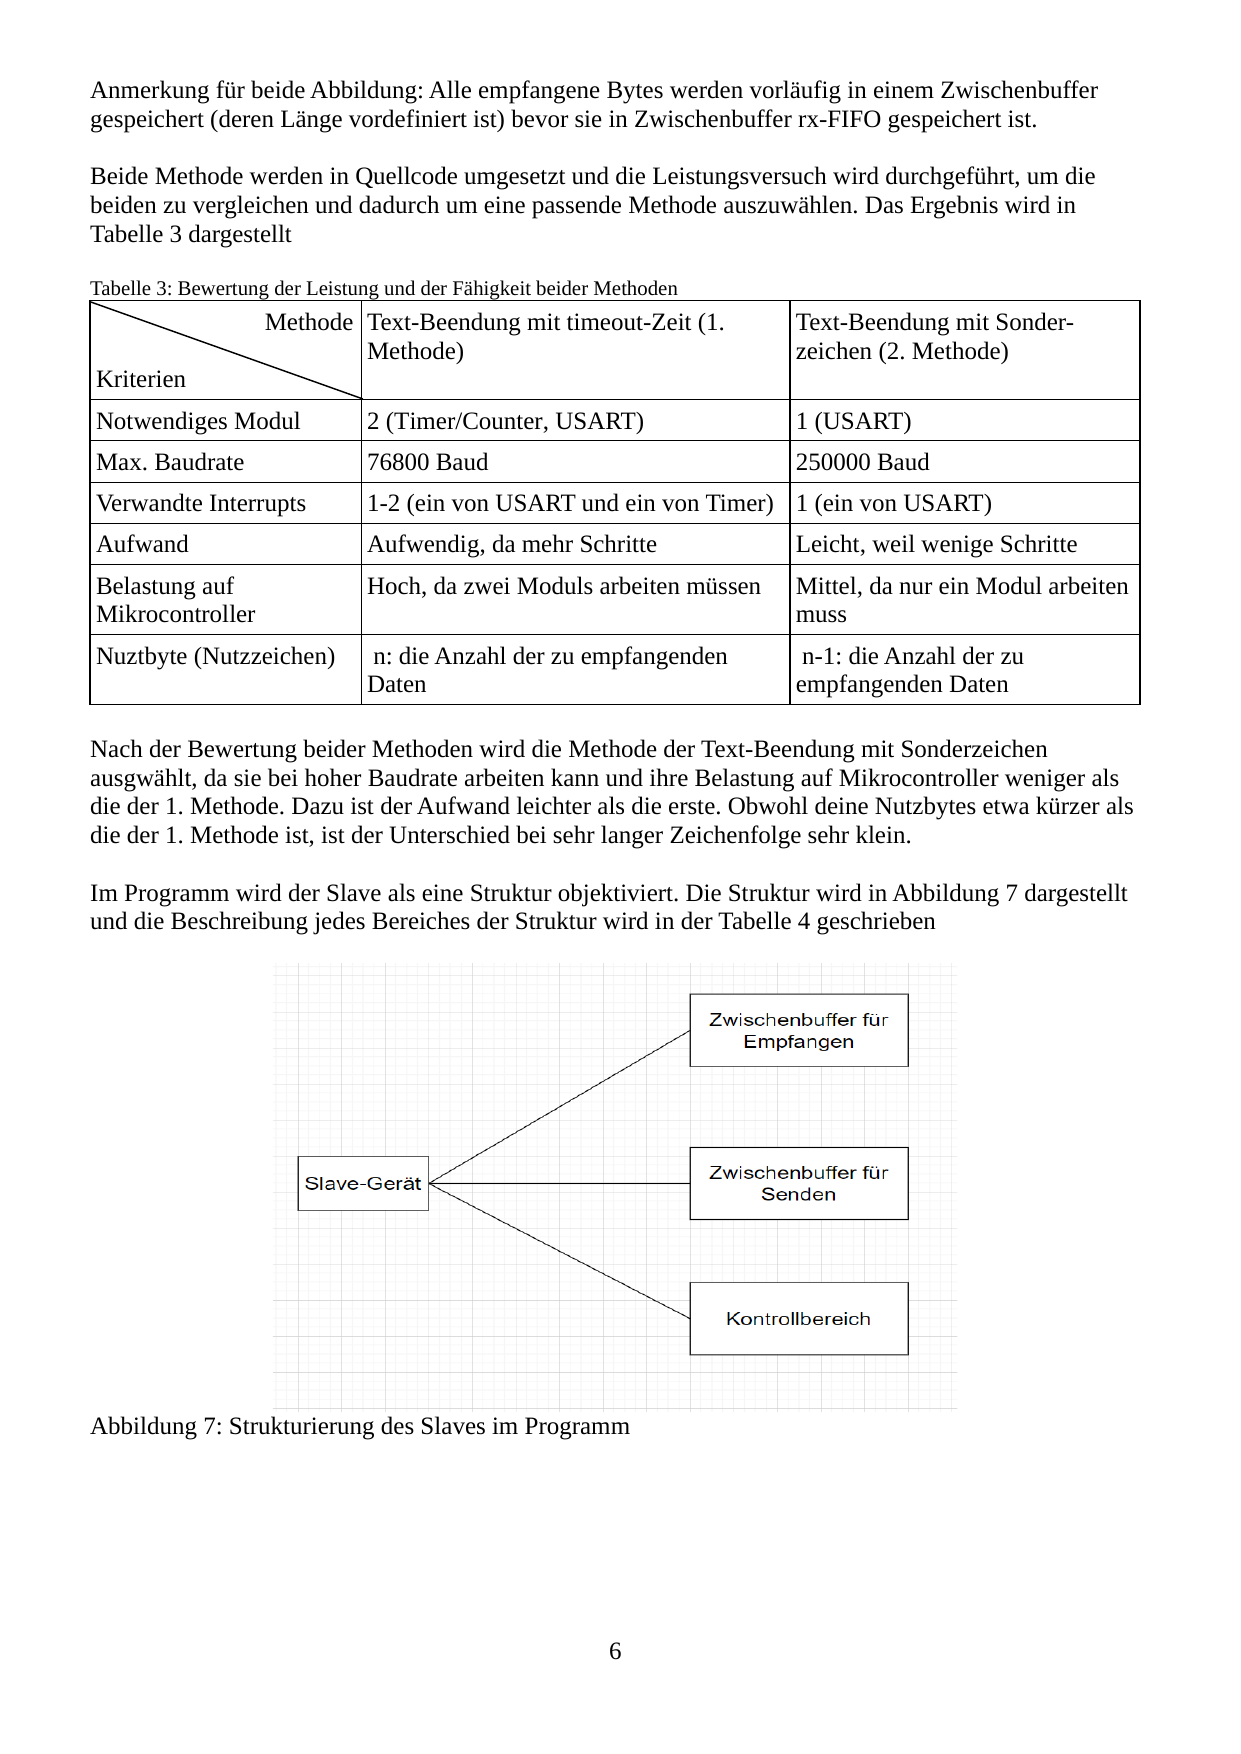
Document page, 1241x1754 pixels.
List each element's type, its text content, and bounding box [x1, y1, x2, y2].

table_cell 1 (ein von USART) [791, 483, 1139, 523]
table_cell 2 (Timer/Counter, USART) [362, 400, 789, 440]
table_cell Leicht, weil wenige Schritte [791, 524, 1139, 564]
table_cell Notwendiges Modul [91, 400, 361, 440]
table_cell Aufwendig, da mehr Schritte [362, 524, 789, 564]
text Anmerkung für beide Abbildung: Alle empfangene Bytes werden vorläufig in einem Zwischenbuffer gespeichert (deren Länge vordefiniert ist) bevor sie in Zwischenbuffer rx-FIFO gespeichert ist. [90, 75, 1140, 132]
table_cell Nuztbyte (Nutzzeichen) [91, 635, 361, 704]
table_cell Verwandte Interrupts [91, 483, 361, 523]
table_header Text-Beendung mit Sonder-zeichen (2. Methode) [791, 301, 1139, 399]
table_cell Max. Baudrate [91, 441, 361, 482]
text Beide Methode werden in Quellcode umgesetzt und die Leistungsversuch wird durchgeführt, um die beiden zu vergleichen und dadurch um eine passende Methode auszuwählen. Das Ergebnis wird in Tabelle 3 dargestellt [90, 161, 1140, 247]
text Tabelle 3: Bewertung der Leistung und der Fähigkeit beider Methoden [90, 276, 1140, 300]
text Abbildung 7: Strukturierung des Slaves im Programm [90, 1408, 1140, 1440]
table_cell Belastung auf Mikrocontroller [91, 565, 361, 634]
text Im Programm wird der Slave als eine Struktur objektiviert. Die Struktur wird in Abbildung 7 dargestellt und die Beschreibung jedes Bereiches der Struktur wird in der Tabelle 4 geschrieben [90, 878, 1140, 935]
table_cell n-1: die Anzahl der zu empfangenden Daten [791, 635, 1139, 704]
table_header Methode Kriterien [91, 304, 358, 399]
table_header Text-Beendung mit timeout-Zeit (1. Methode) [362, 301, 789, 399]
picture [272, 963, 958, 1412]
table_cell 250000 Baud [791, 441, 1139, 482]
table_cell Hoch, da zwei Moduls arbeiten müssen [362, 565, 789, 634]
table_cell 76800 Baud [362, 441, 789, 482]
table_cell Aufwand [91, 524, 361, 564]
table_cell n: die Anzahl der zu empfangenden Daten [362, 635, 789, 704]
text Nach der Bewertung beider Methoden wird die Methode der Text-Beendung mit Sonderzeichen ausgwählt, da sie bei hoher Baudrate arbeiten kann und ihre Belastung auf Mikrocontroller weniger als die der 1. Methode. Dazu ist der Aufwand leichter als die erste. Obwohl deine Nutzbytes etwa kürzer als die der 1. Methode ist, ist der Unterschied bei sehr langer Zeichenfolge sehr klein. [90, 734, 1140, 849]
table_header Methode Kriterien [93, 301, 361, 397]
table_cell Mittel, da nur ein Modul arbeiten muss [791, 565, 1139, 634]
table_cell 1-2 (ein von USART und ein von Timer) [362, 483, 789, 523]
table_cell 1 (USART) [791, 400, 1139, 440]
